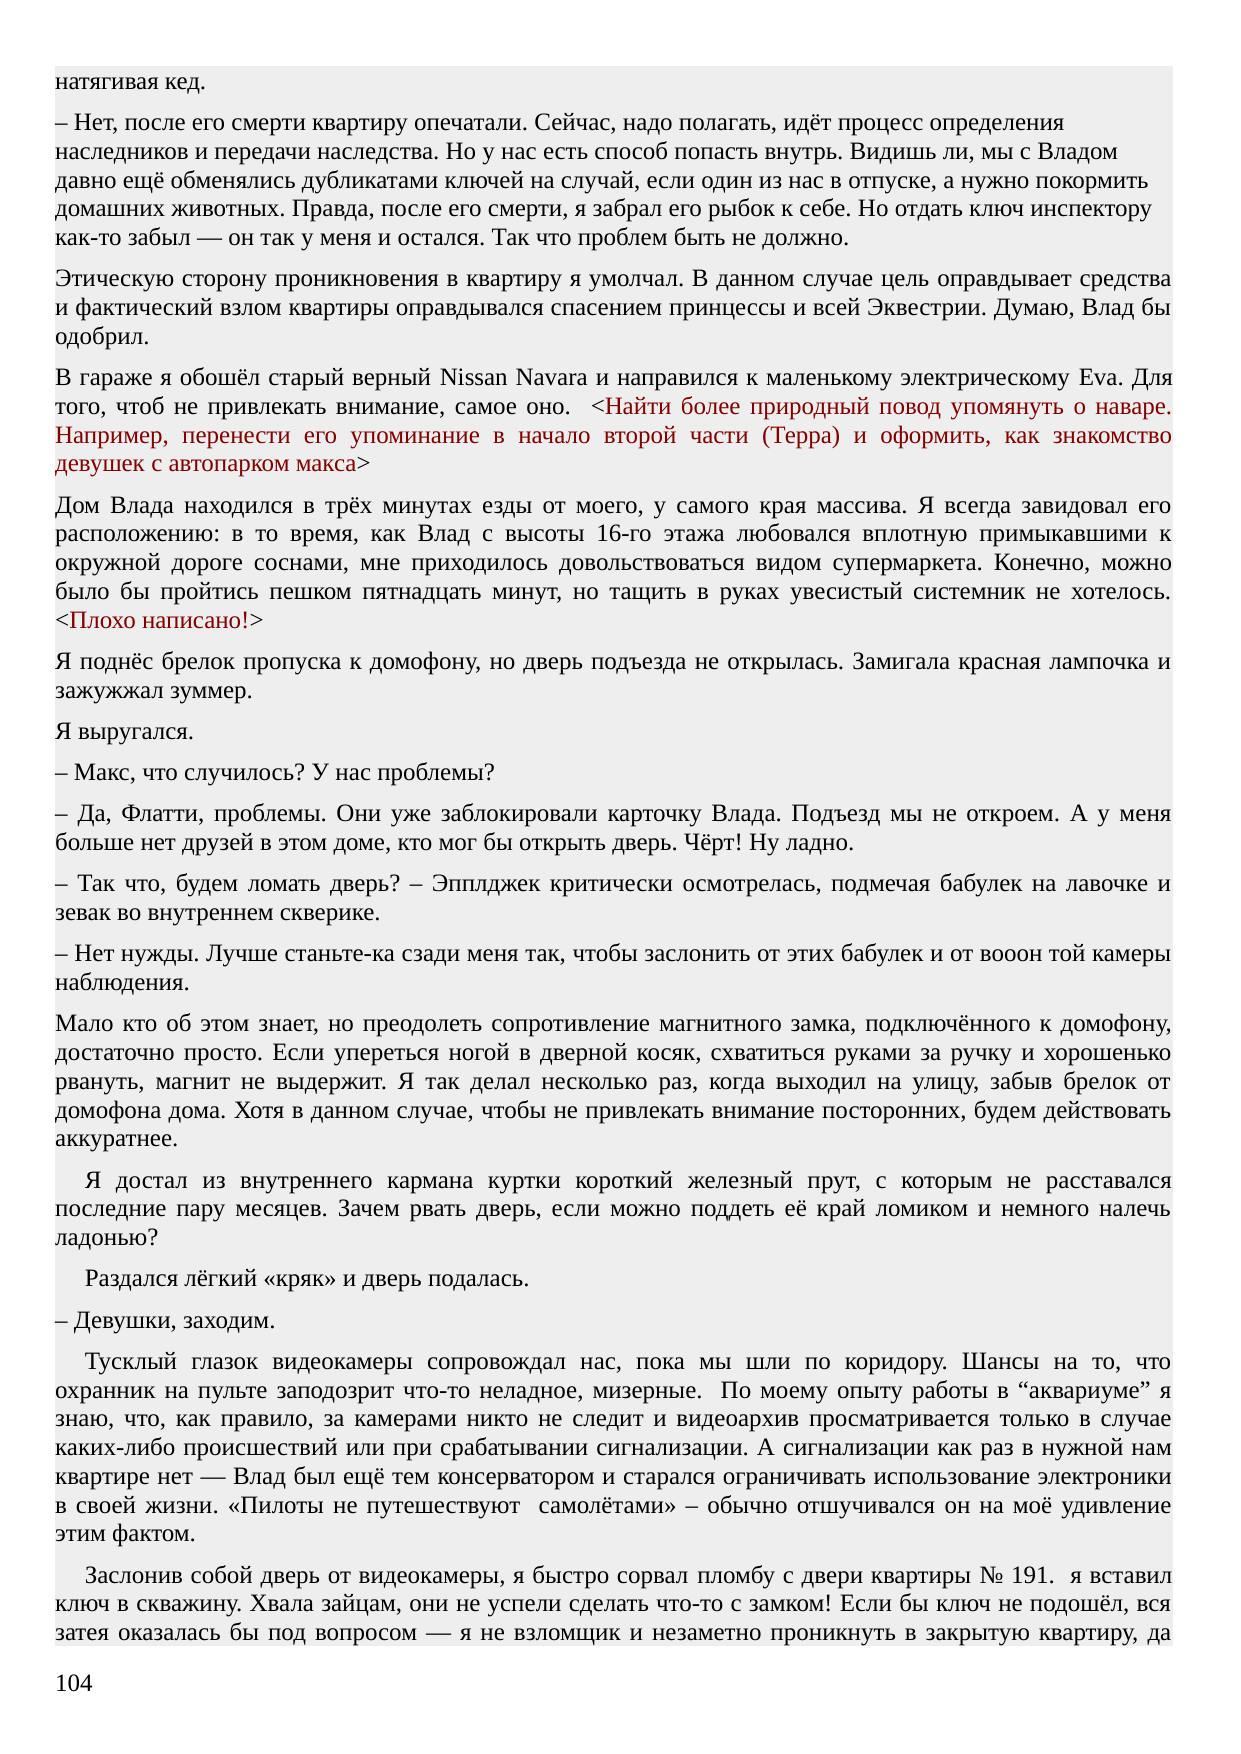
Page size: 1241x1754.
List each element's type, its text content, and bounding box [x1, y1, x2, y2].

text В гараже я обошёл старый верный Nissan Navara и направился к маленькому электрическому Eva. Для того, чтоб не привлекать внимание, самое оно. <Найти более природный повод упомянуть о наваре. Например, перенести его упоминание в начало второй части (Терра) и оформить, как знакомство девушек с автопарком макса> [55, 362, 1173, 477]
text – Так что, будем ломать дверь? – Эпплджек критически осмотрелась, подмечая бабулек на лавочке и зевак во внутреннем скверике. [55, 868, 1173, 926]
text Дом Влада находился в трёх минутах езды от моего, у самого края массива. Я всегда завидовал его расположению: в то время, как Влад с высоты 16-го этажа любовался вплотную примыкавшими к окружной дороге соснами, мне приходилось довольствоваться видом супермаркета. Конечно, можно было бы пройтись пешком пятнадцать минут, но тащить в руках увесистый системник не хотелось. <Плохо написано!> [55, 490, 1173, 633]
list Мало кто об этом знает, но преодолеть сопротивление магнитного замка, подключённого к домофону, достаточно просто. Если упереться ногой в дверной косяк, схватиться руками за ручку и хорошенько рвануть, магнит не выдержит. Я так делал несколько раз, когда выходил на улицу, забыв брелок от домофона дома. Хотя в данном случае, чтобы не привлекать внимание посторонних, будем действовать аккуратнее. [55, 1008, 1173, 1152]
text – Да, Флатти, проблемы. Они уже заблокировали карточку Влада. Подъезд мы не откроем. А у меня больше нет друзей в этом доме, кто мог бы открыть дверь. Чёрт! Ну ладно. [55, 798, 1173, 856]
text – Девушки, заходим. [55, 1305, 1173, 1333]
text Заслонив собой дверь от видеокамеры, я быстро сорвал пломбу с двери квартиры № 191. я вставил ключ в скважину. Хвала зайцам, они не успели сделать что-то с замком! Если бы ключ не подошёл, вся затея оказалась бы под вопросом — я не взломщик и незаметно проникнуть в закрытую квартиру, да [55, 1560, 1173, 1646]
text Тусклый глазок видеокамеры сопровождал нас, пока мы шли по коридору. Шансы на то, что охранник на пульте заподозрит что-то неладное, мизерные. По моему опыту работы в “аквариуме” я знаю, что, как правило, за камерами никто не следит и видеоархив просматривается только в случае каких-либо происшествий или при срабатывании сигнализации. А сигнализации как раз в нужной нам квартире нет — Влад был ещё тем консерватором и старался ограничивать использование электроники в своей жизни. «Пилоты не путешествуют самолётами» – обычно отшучивался он на моё удивление этим фактом. [55, 1346, 1173, 1547]
text – Макс, что случилось? У нас проблемы? [55, 757, 1173, 786]
text Я выругался. [55, 716, 1173, 745]
text – Нет нужды. Лучше станьте-ка сзади меня так, чтобы заслонить от этих бабулек и от вооон той камеры наблюдения. [55, 938, 1173, 996]
text Я достал из внутреннего кармана куртки короткий железный прут, с которым не расставался последние пару месяцев. Зачем рвать дверь, если можно поддеть её край ломиком и немного налечь ладонью? [55, 1165, 1173, 1251]
text – Нет, после его смерти квартиру опечатали. Сейчас, надо полагать, идёт процесс определения наследников и передачи наследства. Но у нас есть способ попасть внутрь. Видишь ли, мы с Владом давно ещё обменялись дубликатами ключей на случай, если один из нас в отпуске, а нужно покормить домашних животных. Правда, после его смерти, я забрал его рыбок к себе. Но отдать ключ инспектору как-то забыл — он так у меня и остался. Так что проблем быть не должно. [55, 107, 1173, 251]
text натягивая кед. [55, 66, 1173, 95]
text Этическую сторону проникновения в квартиру я умолчал. В данном случае цель оправдывает средства и фактический взлом квартиры оправдывался спасением принцессы и всей Эквестрии. Думаю, Влад бы одобрил. [55, 263, 1173, 350]
text Раздался лёгкий «кряк» и дверь подалась. [55, 1263, 1173, 1292]
text Я поднёс брелок пропуска к домофону, но дверь подъезда не открылась. Замигала красная лампочка и зажужжал зуммер. [55, 646, 1173, 703]
